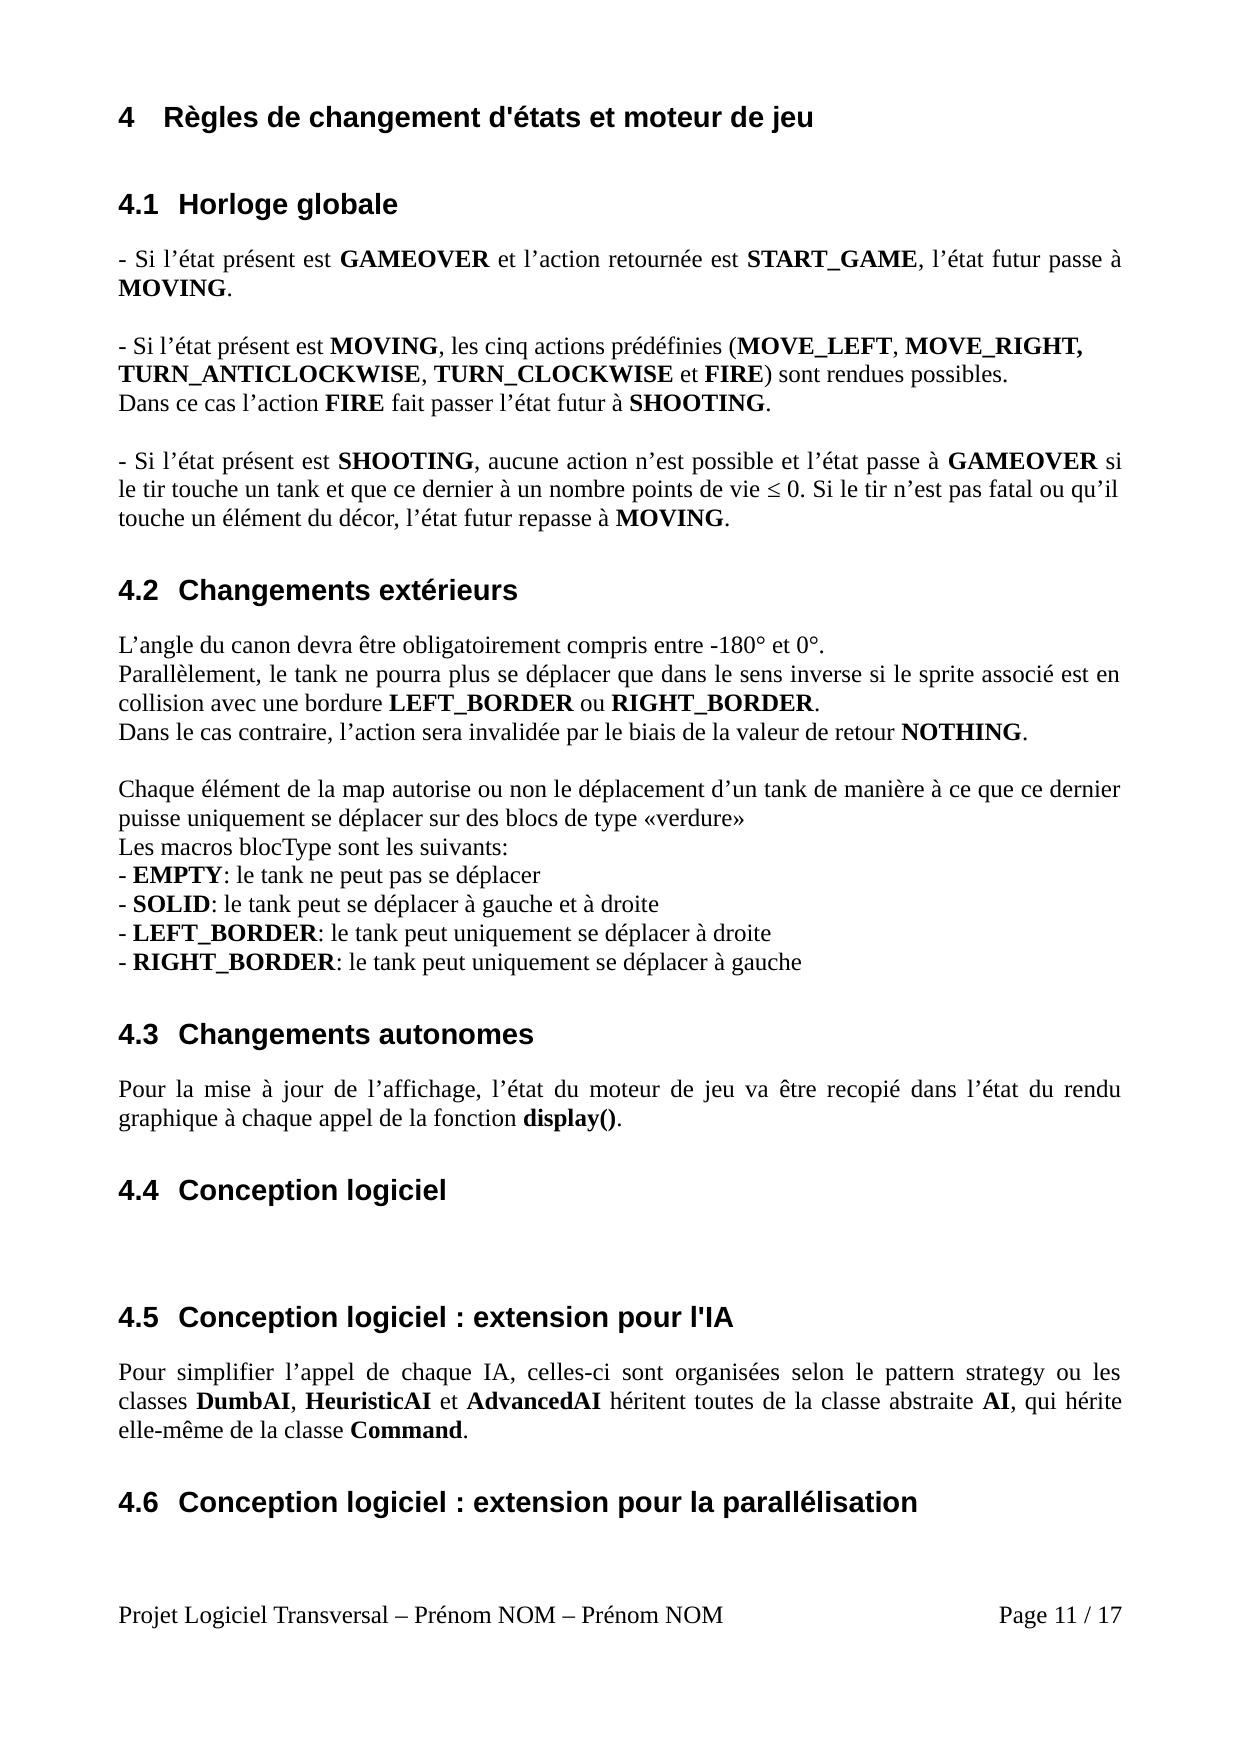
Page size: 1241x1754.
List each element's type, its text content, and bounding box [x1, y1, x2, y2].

text Chaque élément de la map autorise ou non le déplacement d’un tank de manière à ce que ce dernier puisse uniquement se déplacer sur des blocs de type «verdure» [118, 774, 1122, 832]
text Les macros blocType sont les suivants: [118, 832, 1122, 861]
text Pour simplifier l’appel de chaque IA, celles-ci sont organisées selon le pattern strategy ou les classes DumbAI, HeuristicAI et AdvancedAI héritent toutes de la classe abstraite AI, qui hérite elle-même de la classe Command. [118, 1357, 1122, 1444]
text TURN_ANTICLOCKWISE, TURN_CLOCKWISE et FIRE) sont rendues possibles. [118, 359, 1122, 388]
subtitle Conception logiciel : extension pour l'IA [118, 1300, 1122, 1334]
text Dans ce cas l’action FIRE fait passer l’état futur à SHOOTING. [118, 388, 1122, 417]
subtitle Conception logiciel : extension pour la parallélisation [118, 1485, 1122, 1519]
subtitle Règles de changement d'états et moteur de jeu [118, 100, 1122, 133]
subtitle Changements autonomes [118, 1017, 1122, 1051]
text - Si l’état présent est MOVING, les cinq actions prédéfinies (MOVE_LEFT, MOVE_RIGHT, [118, 331, 1122, 359]
subtitle Horloge globale [118, 187, 1122, 221]
text - LEFT_BORDER: le tank peut uniquement se déplacer à droite [118, 918, 1122, 947]
text - Si l’état présent est GAMEOVER et l’action retournée est START_GAME, l’état futur passe à MOVING. [118, 244, 1122, 302]
text - Si l’état présent est SHOOTING, aucune action n’est possible et l’état passe à GAMEOVER si le tir touche un tank et que ce dernier à un nombre points de vie ≤ 0. Si le tir n’est pas fatal ou qu’il touche un élément du décor, l’état futur repasse à MOVING. [118, 446, 1122, 532]
text - RIGHT_BORDER: le tank peut uniquement se déplacer à gauche [118, 947, 1122, 976]
text Parallèlement, le tank ne pourra plus se déplacer que dans le sens inverse si le sprite associé est en collision avec une bordure LEFT_BORDER ou RIGHT_BORDER. [118, 659, 1122, 717]
text Dans le cas contraire, l’action sera invalidée par le biais de la valeur de retour NOTHING. [118, 717, 1122, 746]
text L’angle du canon devra être obligatoirement compris entre -180° et 0°. [118, 631, 1122, 659]
text - EMPTY: le tank ne peut pas se déplacer [118, 861, 1122, 889]
subtitle Changements extérieurs [118, 573, 1122, 607]
text Pour la mise à jour de l’affichage, l’état du moteur de jeu va être recopié dans l’état du rendu graphique à chaque appel de la fonction display(). [118, 1074, 1122, 1132]
text - SOLID: le tank peut se déplacer à gauche et à droite [118, 889, 1122, 918]
subtitle Conception logiciel [118, 1173, 1122, 1207]
